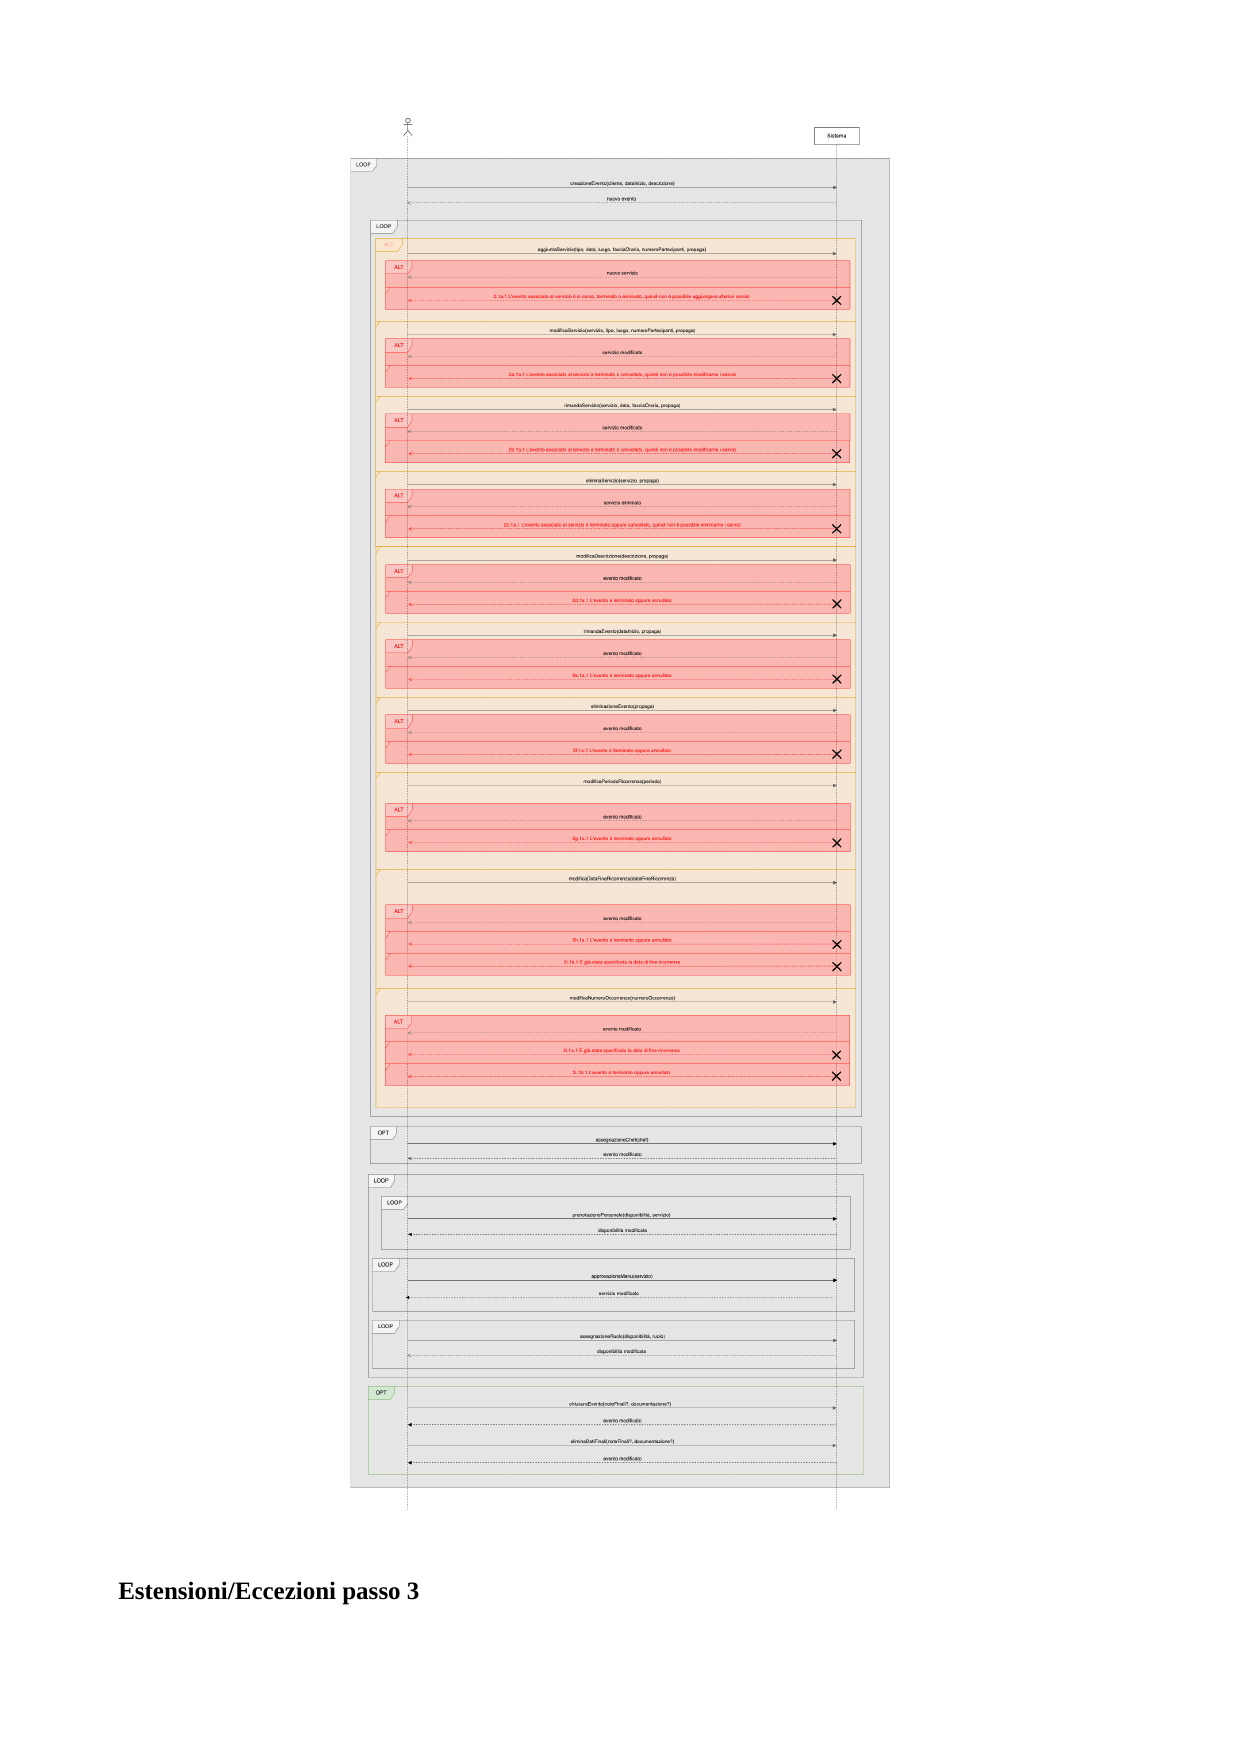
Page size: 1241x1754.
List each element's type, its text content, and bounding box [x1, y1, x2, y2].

text Estensioni/Eccezioni passo 3 [118, 1576, 1122, 1605]
picture [350, 118, 890, 1510]
